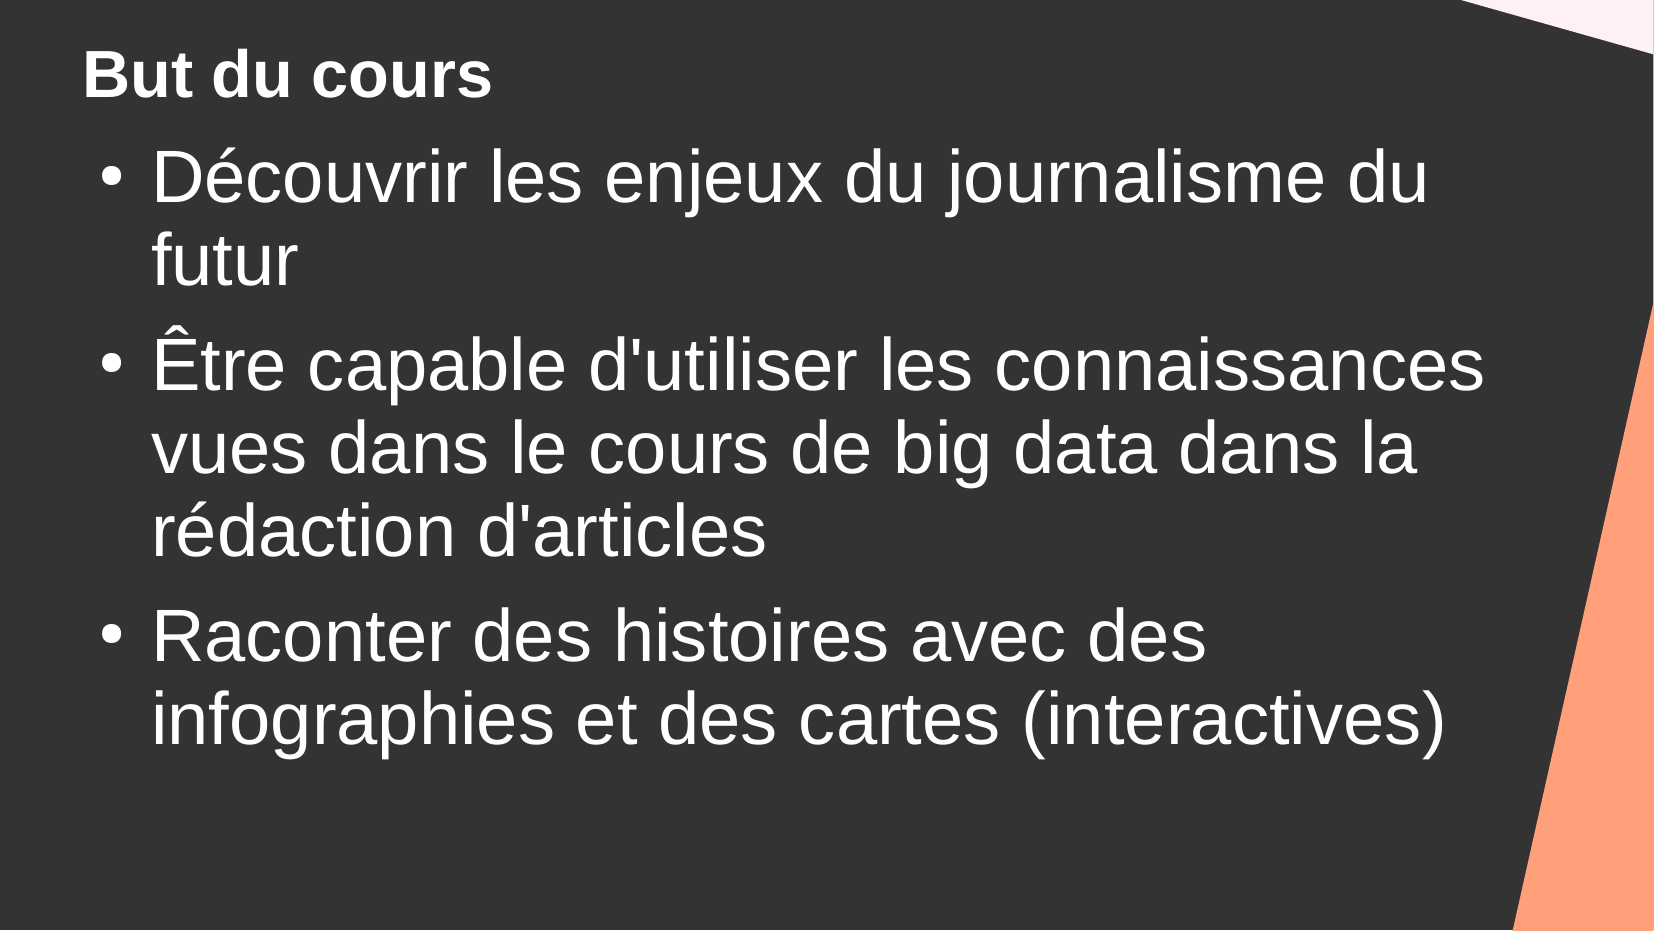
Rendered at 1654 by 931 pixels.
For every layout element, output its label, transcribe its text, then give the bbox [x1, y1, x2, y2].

title But du cours [82, 37, 1571, 122]
text_box [1512, 299, 1654, 931]
list Découvrir les enjeux du journalisme du futur Être capable d'utiliser les connaissances vues dans le cours de big data dans la rédaction d'articles Raconter des histoires avec des infographies et des cartes (interactives) [80, 135, 1560, 762]
text_box [1461, 0, 1654, 55]
